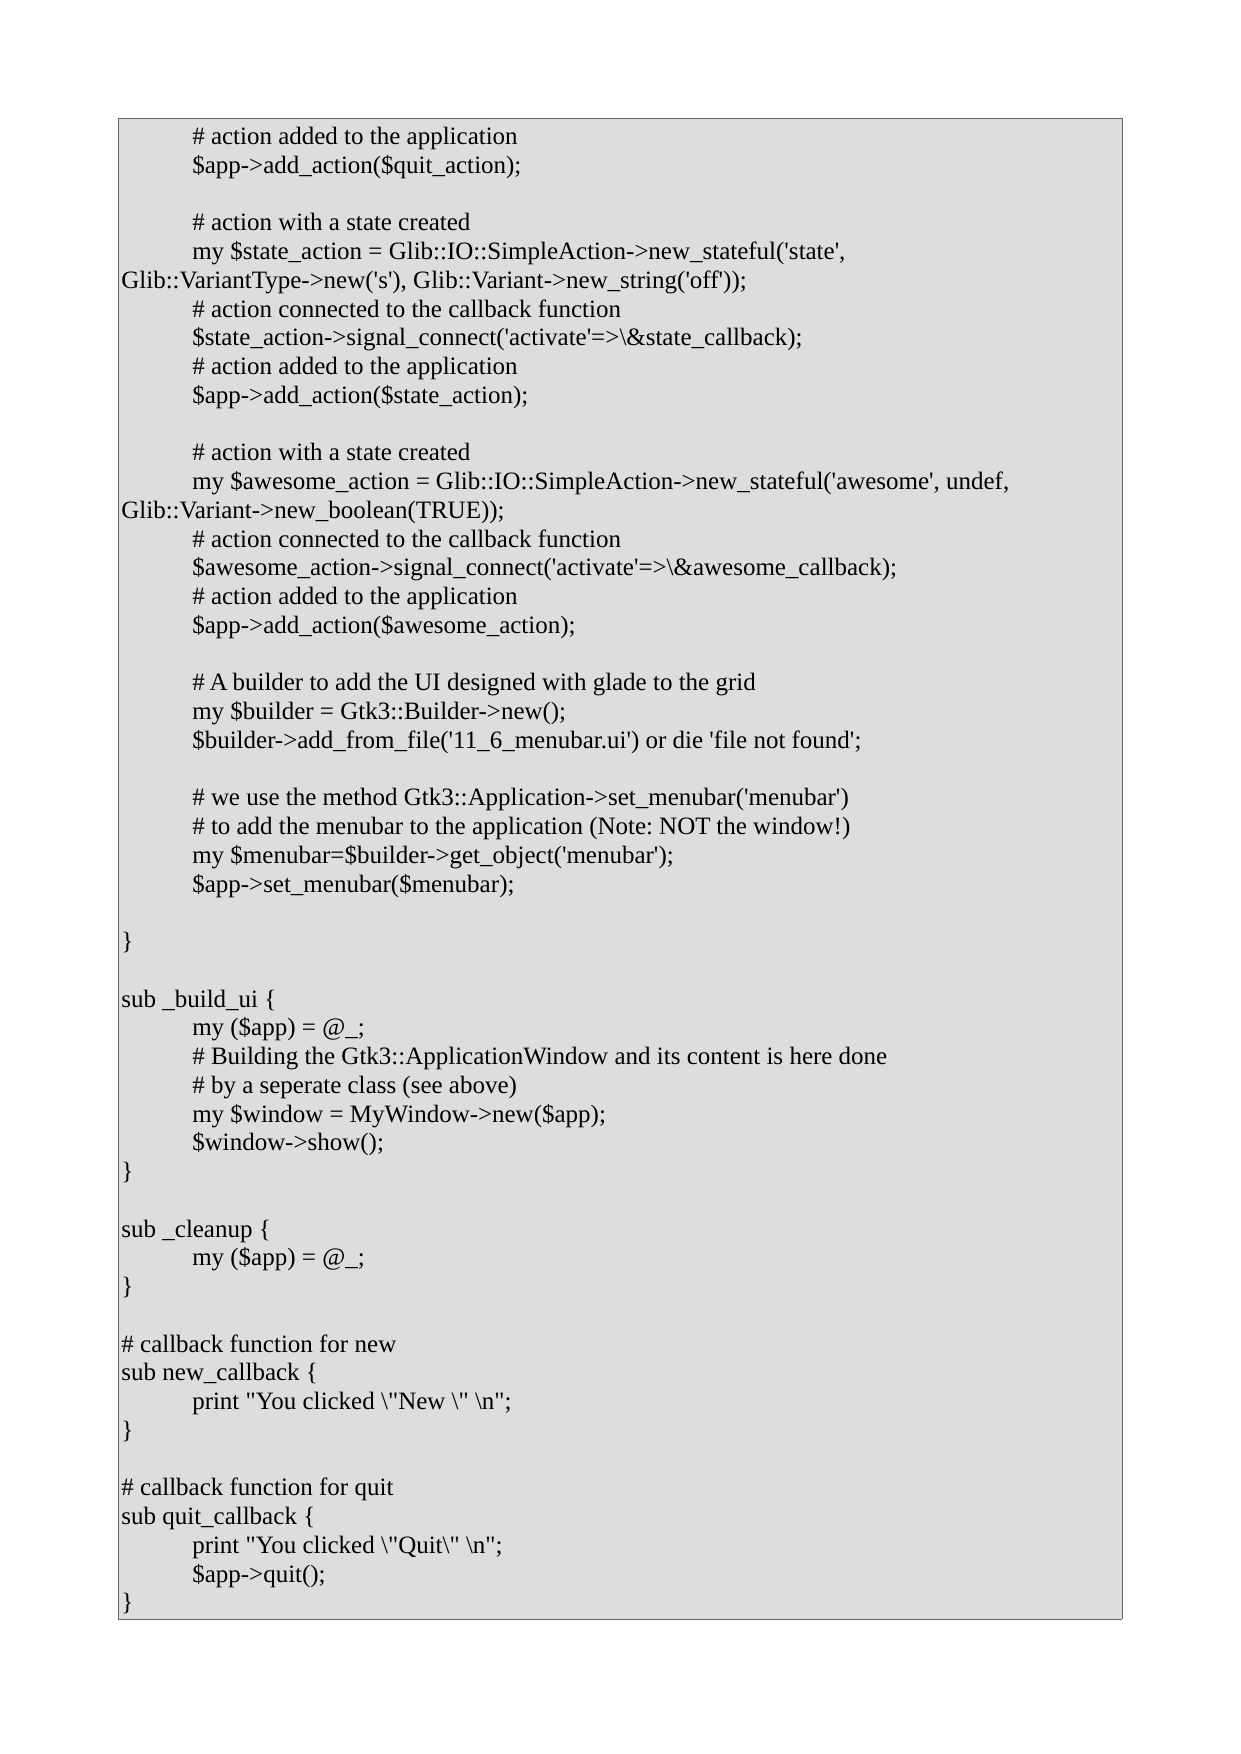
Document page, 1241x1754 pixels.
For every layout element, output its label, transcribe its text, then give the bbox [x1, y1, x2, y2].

text } [119, 1153, 1122, 1182]
text # action added to the application [119, 119, 1122, 147]
text $app->quit(); [119, 1556, 1122, 1584]
text $window->show(); [119, 1124, 1122, 1153]
text # action with a state created [119, 204, 1122, 233]
text $app->set_menubar($menubar); [119, 866, 1122, 894]
text sub _build_ui { [119, 981, 1122, 1009]
text # action with a state created [119, 434, 1122, 463]
text my $state_action = Glib::IO::SimpleAction->new_stateful('state', Glib::VariantType‑>new('s'), Glib::Variant->new_string('off')); [119, 233, 1122, 291]
text # action added to the application [119, 578, 1122, 607]
text # A builder to add the UI designed with glade to the grid [119, 664, 1122, 693]
text # to add the menubar to the application (Note: NOT the window!) [119, 808, 1122, 837]
text sub new_callback { [119, 1354, 1122, 1383]
text my $menubar=$builder->get_object('menubar'); [119, 837, 1122, 866]
text # callback function for quit [119, 1469, 1122, 1498]
text my $window = MyWindow->new($app); [119, 1096, 1122, 1124]
text $state_action->signal_connect('activate'=>\&state_callback); [119, 319, 1122, 348]
text my ($app) = @_; [119, 1239, 1122, 1268]
text print "You clicked \"New \" \n"; [119, 1383, 1122, 1412]
text $app->add_action($state_action); [119, 377, 1122, 406]
text # action connected to the callback function [119, 521, 1122, 549]
text } [119, 1412, 1122, 1441]
text # action connected to the callback function [119, 291, 1122, 319]
text my ($app) = @_; [119, 1009, 1122, 1038]
text sub _cleanup { [119, 1211, 1122, 1239]
text } [119, 923, 1122, 952]
text $awesome_action->signal_connect('activate'=>\&awesome_callback); [119, 549, 1122, 578]
text } [119, 1584, 1122, 1619]
text # by a seperate class (see above) [119, 1067, 1122, 1096]
text # action added to the application [119, 348, 1122, 377]
text $app->add_action($quit_action); [119, 147, 1122, 176]
text sub quit_callback { [119, 1498, 1122, 1527]
text # Building the Gtk3::ApplicationWindow and its content is here done [119, 1038, 1122, 1067]
text my $builder = Gtk3::Builder->new(); [119, 693, 1122, 722]
text print "You clicked \"Quit\" \n"; [119, 1527, 1122, 1556]
text # callback function for new [119, 1326, 1122, 1354]
text } [119, 1268, 1122, 1297]
text # we use the method Gtk3::Application->set_menubar('menubar') [119, 779, 1122, 808]
text $builder->add_from_file('11_6_menubar.ui') or die 'file not found'; [119, 722, 1122, 751]
text $app->add_action($awesome_action); [119, 607, 1122, 636]
text my $awesome_action = Glib::IO::SimpleAction->new_stateful('awesome', undef, Glib::Variant->new_boolean(TRUE)); [119, 463, 1122, 521]
